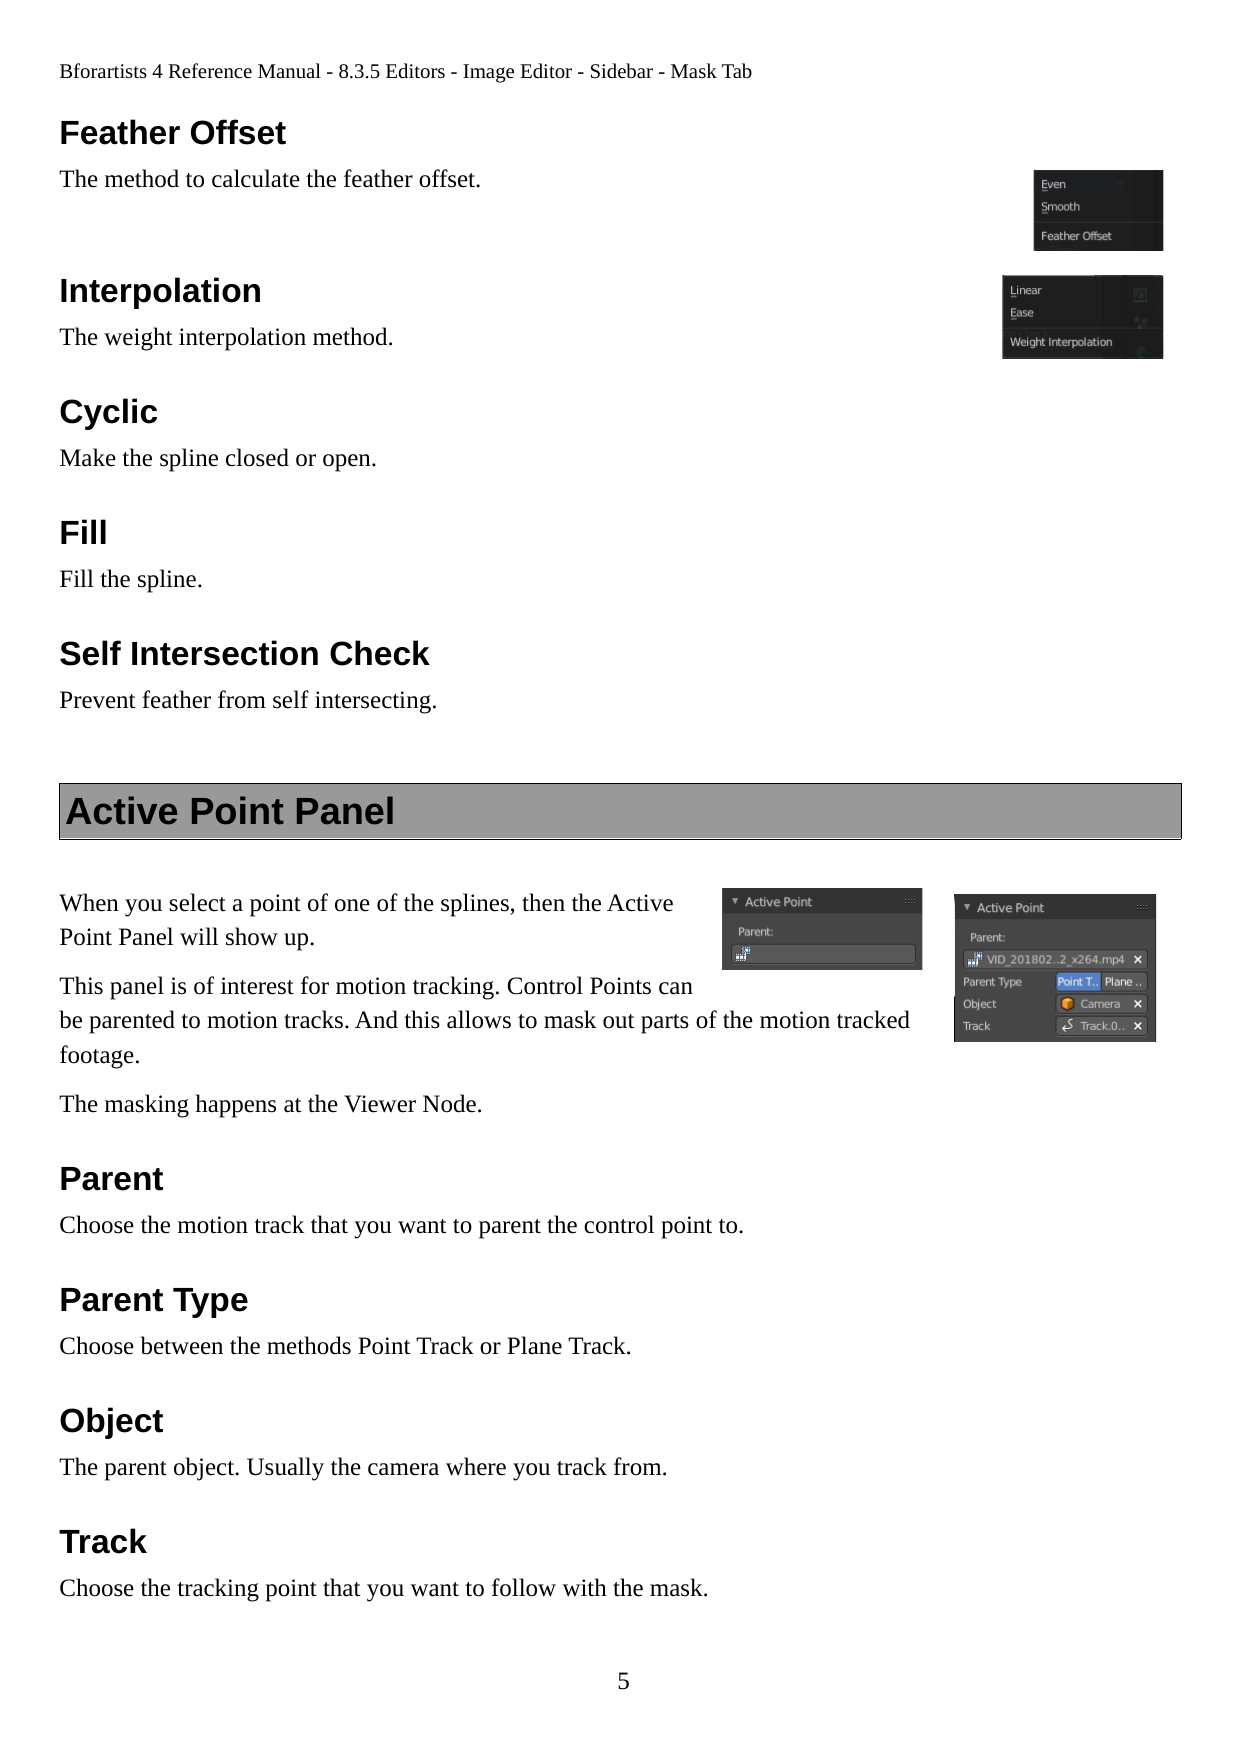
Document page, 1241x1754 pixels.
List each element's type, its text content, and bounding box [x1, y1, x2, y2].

subtitle Object [59, 1401, 1181, 1440]
picture [722, 888, 923, 970]
text [923, 888, 1181, 951]
text Choose the motion track that you want to parent the control point to. [59, 1210, 1181, 1239]
text Choose the tracking point that you want to follow with the mask. [59, 1573, 1181, 1602]
subtitle Track [59, 1522, 1181, 1561]
subtitle Cyclic [59, 392, 1181, 431]
text Prevent feather from self intersecting. [59, 685, 1181, 714]
subtitle Parent [59, 1159, 1181, 1198]
text The weight interpolation method. [59, 322, 1002, 351]
subtitle Self Intersection Check [59, 634, 1181, 673]
text When you select a point of one of the splines, then the Active Point Panel will show up. [59, 888, 722, 951]
subtitle Interpolation [59, 271, 1181, 309]
text Fill the spline. [59, 564, 1181, 593]
subtitle Feather Offset [59, 113, 1181, 151]
subtitle Parent Type [59, 1280, 1181, 1319]
text The method to calculate the feather offset. [59, 164, 1181, 192]
text Choose between the methods Point Track or Plane Track. [59, 1331, 1181, 1360]
table_header Active Point Panel [60, 784, 1181, 838]
text Make the spline closed or open. [59, 443, 1181, 472]
picture [1033, 170, 1164, 251]
subtitle Fill [59, 513, 1181, 552]
picture [954, 894, 1157, 1042]
text The masking happens at the Viewer Node. [59, 1089, 1181, 1118]
text The parent object. Usually the camera where you track from. [59, 1452, 1181, 1481]
picture [1002, 275, 1164, 359]
text This panel is of interest for motion tracking. Control Points can be parented to motion tracks. And this allows to mask out parts of the motion tracked footage. [59, 971, 1181, 1069]
